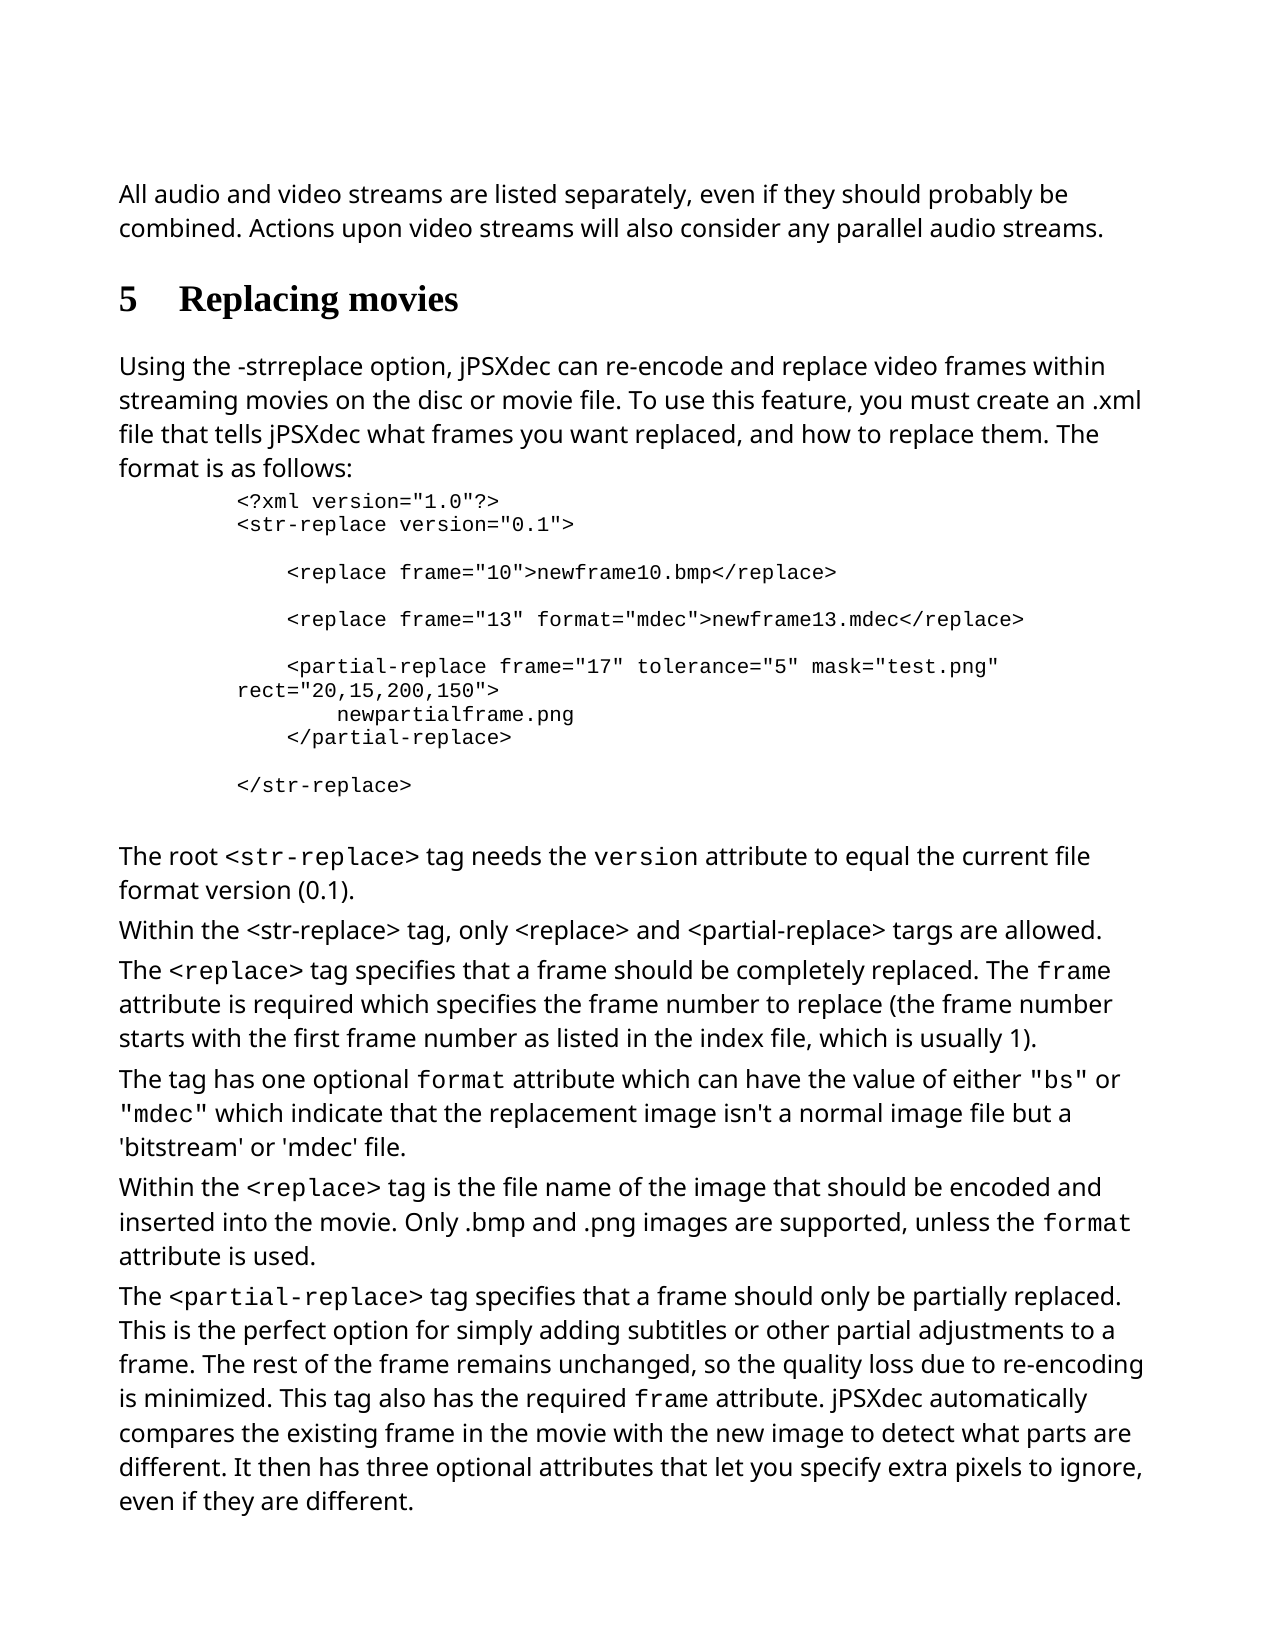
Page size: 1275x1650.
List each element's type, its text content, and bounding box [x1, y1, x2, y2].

text <?xml version="1.0"?> [237, 491, 1156, 514]
text newpartialframe.png [237, 704, 1156, 727]
text The tag has one optional format attribute which can have the value of either "bs" or "mdec" which indicate that the replacement image isn't a normal image file but a 'bitstream' or 'mdec' file. [118, 1061, 1156, 1164]
text The root <str-replace> tag needs the version attribute to equal the current file format version (0.1). [118, 838, 1156, 907]
text <replace frame="10">newframe10.bmp</replace> [237, 562, 1156, 585]
text Within the <str-replace> tag, only <replace> and <partial-replace> targs are allowed. [118, 913, 1156, 947]
text The <partial-replace> tag specifies that a frame should only be partially replaced. This is the perfect option for simply adding subtitles or other partial adjustments to a frame. The rest of the frame remains unchanged, so the quality loss due to re-encoding is minimized. This tag also has the required frame attribute. jPSXdec automatically compares the existing frame in the movie with the new image to detect what parts are different. It then has three optional attributes that let you specify extra pixels to ignore, even if they are different. [118, 1278, 1156, 1517]
text <partial-replace frame="17" tolerance="5" mask="test.png" rect="20,15,200,150"> [237, 656, 1156, 704]
text </str-replace> [237, 774, 1156, 798]
text All audio and video streams are listed separately, even if they should probably be combined. Actions upon video streams will also consider any parallel audio streams. [118, 177, 1156, 245]
text <str-replace version="0.1"> [237, 514, 1156, 538]
text Using the -strreplace option, jPSXdec can re-encode and replace video frames within streaming movies on the disc or movie file. To use this feature, you must create an .xml file that tells jPSXdec what frames you want replaced, and how to replace them. The format is as follows: [118, 348, 1156, 485]
text Within the <replace> tag is the file name of the image that should be encoded and inserted into the movie. Only .bmp and .png images are supported, unless the format attribute is used. [118, 1170, 1156, 1272]
text </partial-replace> [237, 727, 1156, 751]
text <replace frame="13" format="mdec">newframe13.mdec</replace> [237, 609, 1156, 633]
text The <replace> tag specifies that a frame should be completely replaced. The frame attribute is required which specifies the frame number to replace (the frame number starts with the first frame number as listed in the index file, which is usually 1). [118, 953, 1156, 1055]
subtitle Replacing movies [118, 276, 1156, 319]
